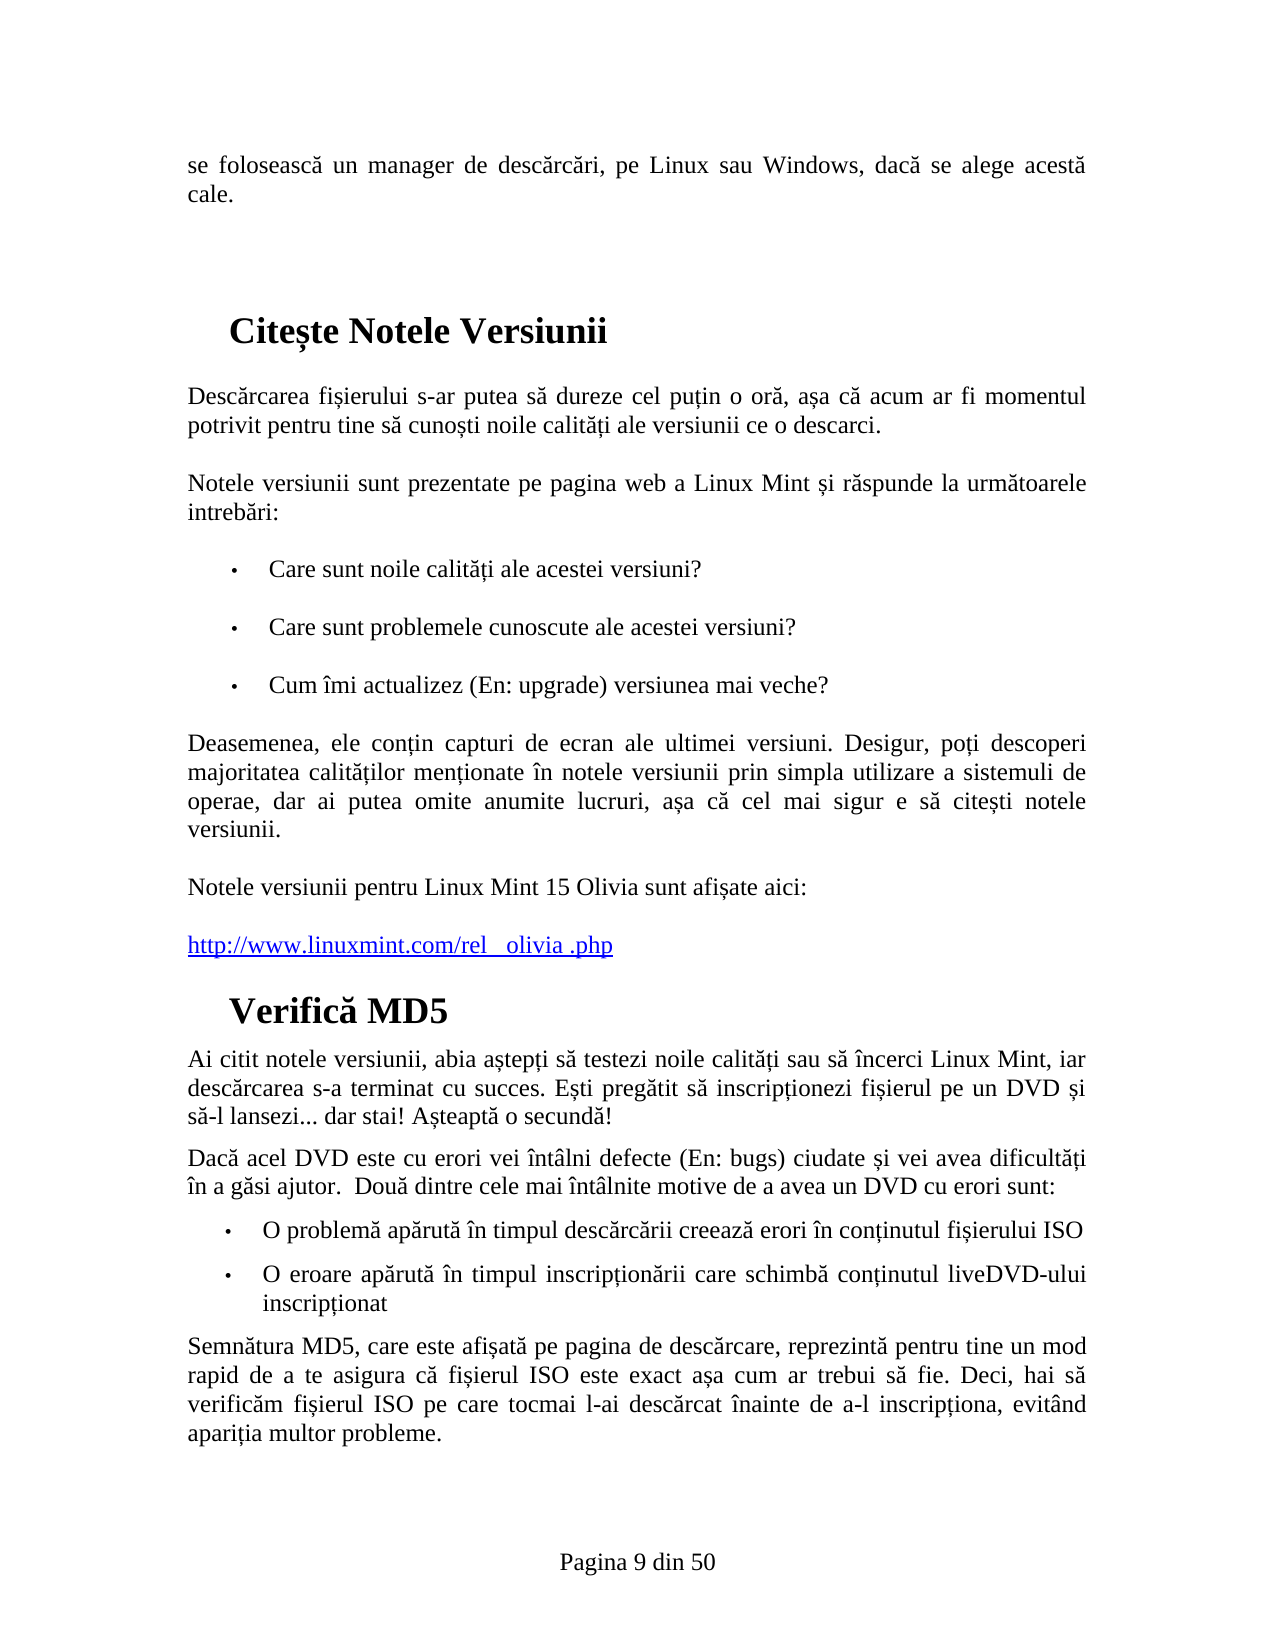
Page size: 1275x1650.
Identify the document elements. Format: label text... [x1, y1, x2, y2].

text Deasemenea, ele conțin capturi de ecran ale ultimei versiuni. Desigur, poți descoperi majoritatea calităților menționate în notele versiunii prin simpla utilizare a sistemuli de operae, dar ai putea omite anumite lucruri, așa că cel mai sigur e să citești notele versiunii. [187, 728, 1087, 843]
list Care sunt noile calități ale acestei versiuni? [231, 554, 1087, 583]
text Notele versiunii sunt prezentate pe pagina web a Linux Mint și răspunde la următoarele intrebări: [187, 468, 1087, 525]
list Semnătura MD5, care este afișată pe pagina de descărcare, reprezintă pentru tine un mod rapid de a te asigura că fișierul ISO este exact așa cum ar trebui să fie. Deci, hai să verificăm fișierul ISO pe care tocmai l-ai descărcat înainte de a-l inscripționa, evitând apariția multor probleme. [187, 1331, 1087, 1446]
subtitle Verifică MD5 [187, 988, 1087, 1031]
text http://www.linuxmint.com/rel_ olivia .php [187, 930, 1087, 959]
text Dacă acel DVD este cu erori vei întâlni defecte (En: bugs) ciudate și vei avea dificultăți în a găsi ajutor. Două dintre cele mai întâlnite motive de a avea un DVD cu erori sunt: [187, 1143, 1087, 1200]
subtitle Citește Notele Versiunii [187, 309, 1087, 352]
list Care sunt problemele cunoscute ale acestei versiuni? [231, 612, 1087, 641]
list O eroare apărută în timpul inscripționării care schimbă conținutul liveDVD-ului inscripționat [225, 1259, 1087, 1316]
text Descărcarea fișierului s-ar putea să dureze cel puțin o oră, așa că acum ar fi momentul potrivit pentru tine să cunoști noile calități ale versiunii ce o descarci. [187, 381, 1087, 439]
text Notele versiunii pentru Linux Mint 15 Olivia sunt afișate aici: [187, 872, 1087, 901]
text Ai citit notele versiunii, abia aștepți să testezi noile calități sau să încerci Linux Mint, iar descărcarea s-a terminat cu succes. Ești pregătit să inscripționezi fișierul pe un DVD și să-l lansezi... dar stai! Așteaptă o secundă! [187, 1044, 1087, 1130]
list Cum îmi actualizez (En: upgrade) versiunea mai veche? [231, 670, 1087, 699]
text se folosească un manager de descărcări, pe Linux sau Windows, dacă se alege acestă cale. [187, 150, 1087, 207]
list O problemă apărută în timpul descărcării creează erori în conținutul fișierului ISO [225, 1215, 1087, 1244]
